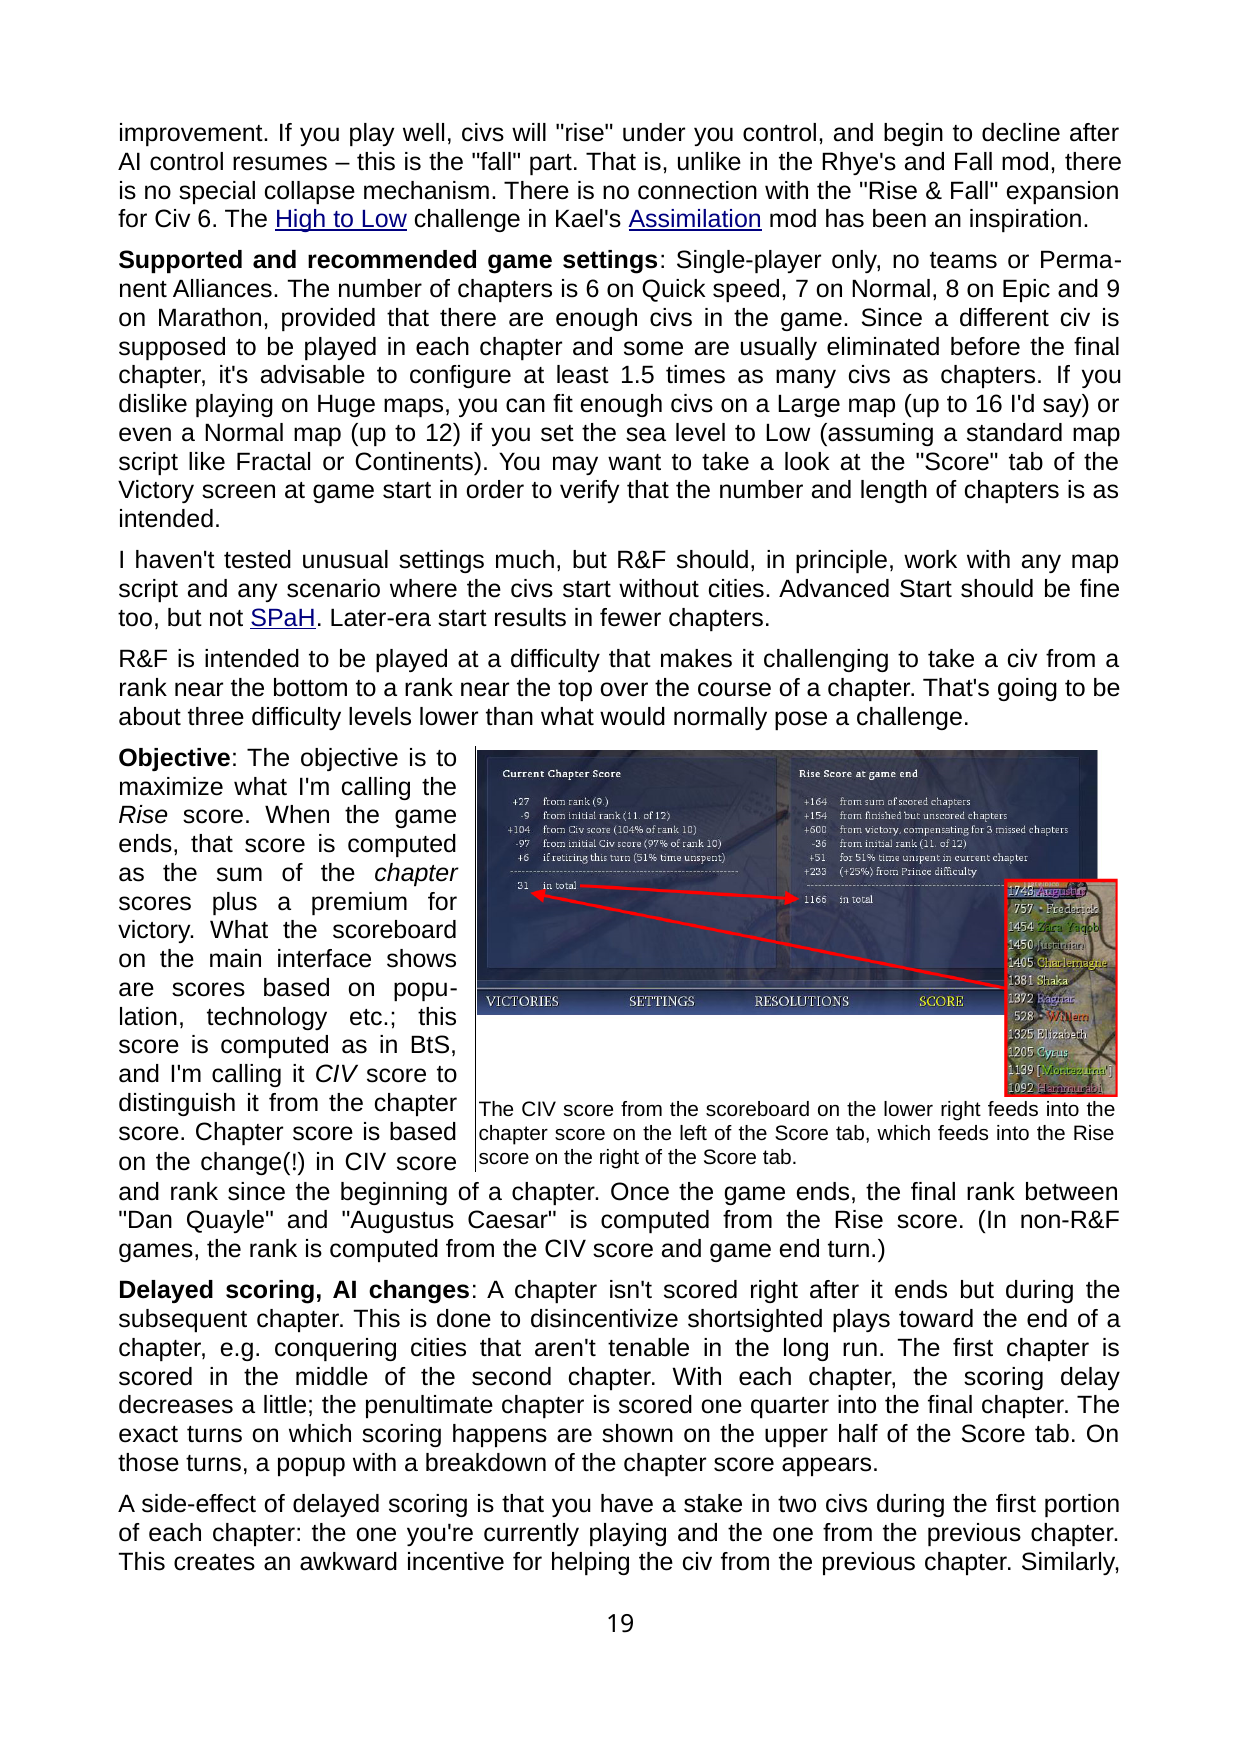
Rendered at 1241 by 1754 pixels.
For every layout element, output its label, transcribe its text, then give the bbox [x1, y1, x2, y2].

text Delayed scoring, AI changes: A chapter isn't scored right after it ends but during the subsequent chapter. This is done to disincentivize shortsighted plays toward the end of a chapter, e.g. conquering cities that aren't tenable in the long run. The first chapter is scored in the middle of the second chapter. With each chapter, the scoring delay decreases a little; the penultimate chapter is scored one quarter into the final chapter. The exact turns on which scoring happens are shown on the upper half of the Score tab. On those turns, a popup with a breakdown of the chapter score appears. [118, 1276, 1122, 1477]
text The CIV score from the scoreboard on the lower right feeds into the chapter score on the left of the Score tab, which feeds into the Rise score on the right of the Score tab. [478, 1097, 1116, 1169]
text R&F is intended to be played at a difficulty that makes it challenging to take a civ from a rank near the bottom to a rank near the top over the course of a chapter. That's going to be about three difficulty levels lower than what would normally pose a challenge. [118, 644, 1122, 731]
text improvement. If you play well, civs will "rise" under you control, and begin to decline after AI control resumes – this is the "fall" part. That is, unlike in the Rhye's and Fall mod, there is no special collapse mechanism. There is no connection with the "Rise & Fall" expansion for Civ 6. The High to Low challenge in Kael's Assimilation mod has been an inspiration. [118, 118, 1122, 233]
text Supported and recommended game settings: Single-player only, no teams or Perma­nent Alliances. The number of chapters is 6 on Quick speed, 7 on Normal, 8 on Epic and 9 on Marathon, provided that there are enough civs in the game. Since a different civ is supposed to be played in each chapter and some are usually eliminated before the final chapter, it's advisable to configure at least 1.5 times as many civs as chapters. If you dislike playing on Huge maps, you can fit enough civs on a Large map (up to 16 I'd say) or even a Normal map (up to 12) if you set the sea level to Low (assuming a standard map script like Fractal or Continents). You may want to take a look at the "Score" tab of the Victory screen at game start in order to verify that the number and length of chapters is as intended. [118, 246, 1122, 533]
picture [476, 749, 1118, 1097]
text Objective: The objective is to maximize what I'm calling the Rise score. When the game ends, that score is computed as the sum of the chapter scores plus a premium for victory. What the scoreboard on the main interface shows are scores based on popu­lation, technology etc.; this score is computed as in BtS, and I'm calling it CIV score to distinguish it from the chapter score. Chapter score is based on the change(!) in CIV score and rank since the beginning of a chapter. Once the game ends, the final rank between "Dan Quayle" and "Augustus Caesar" is computed from the Rise score. (In non-R&F games, the rank is computed from the CIV score and game end turn.) [118, 743, 1122, 1263]
text A side-effect of delayed scoring is that you have a stake in two civs during the first portion of each chapter: the one you're currently playing and the one from the previous chapter. This creates an awkward incentive for helping the civ from the previous chapter. Similarly, [118, 1489, 1122, 1576]
text I haven't tested unusual settings much, but R&F should, in principle, work with any map script and any scenario where the civs start without cities. Advanced Start should be fine too, but not SPaH. Later-era start results in fewer chapters. [118, 546, 1122, 632]
